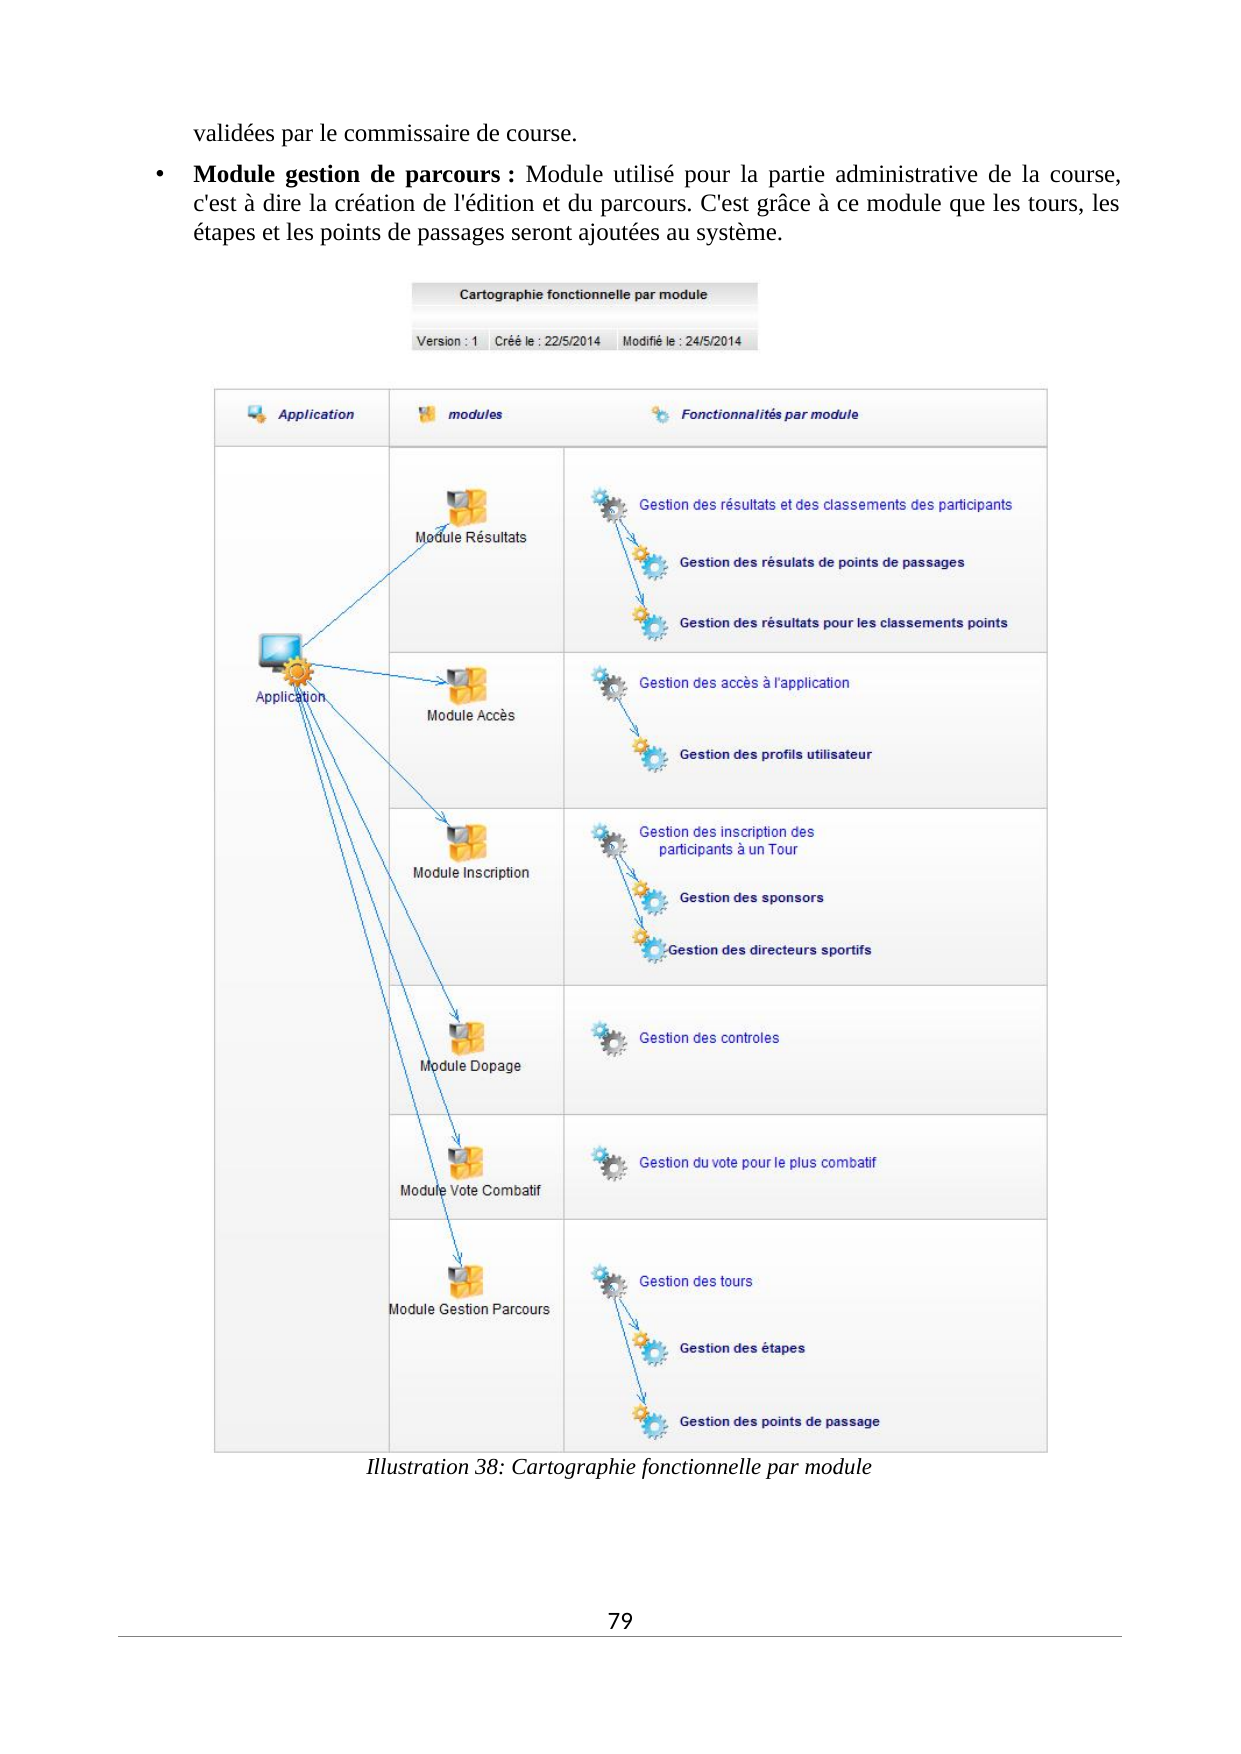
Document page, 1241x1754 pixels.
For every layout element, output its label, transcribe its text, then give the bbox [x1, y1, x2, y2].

picture [192, 270, 1048, 1454]
text Illustration 38: Cartographie fonctionnelle par module [192, 1454, 1048, 1479]
list Module gestion de parcours : Module utilisé pour la partie administrative de la course, c'est à dire la création de l'édition et du parcours. C'est grâce à ce module que les tours, les étapes et les points de passages seront ajoutées au système. [156, 159, 1122, 246]
list validées par le commissaire de course. [156, 118, 1122, 147]
